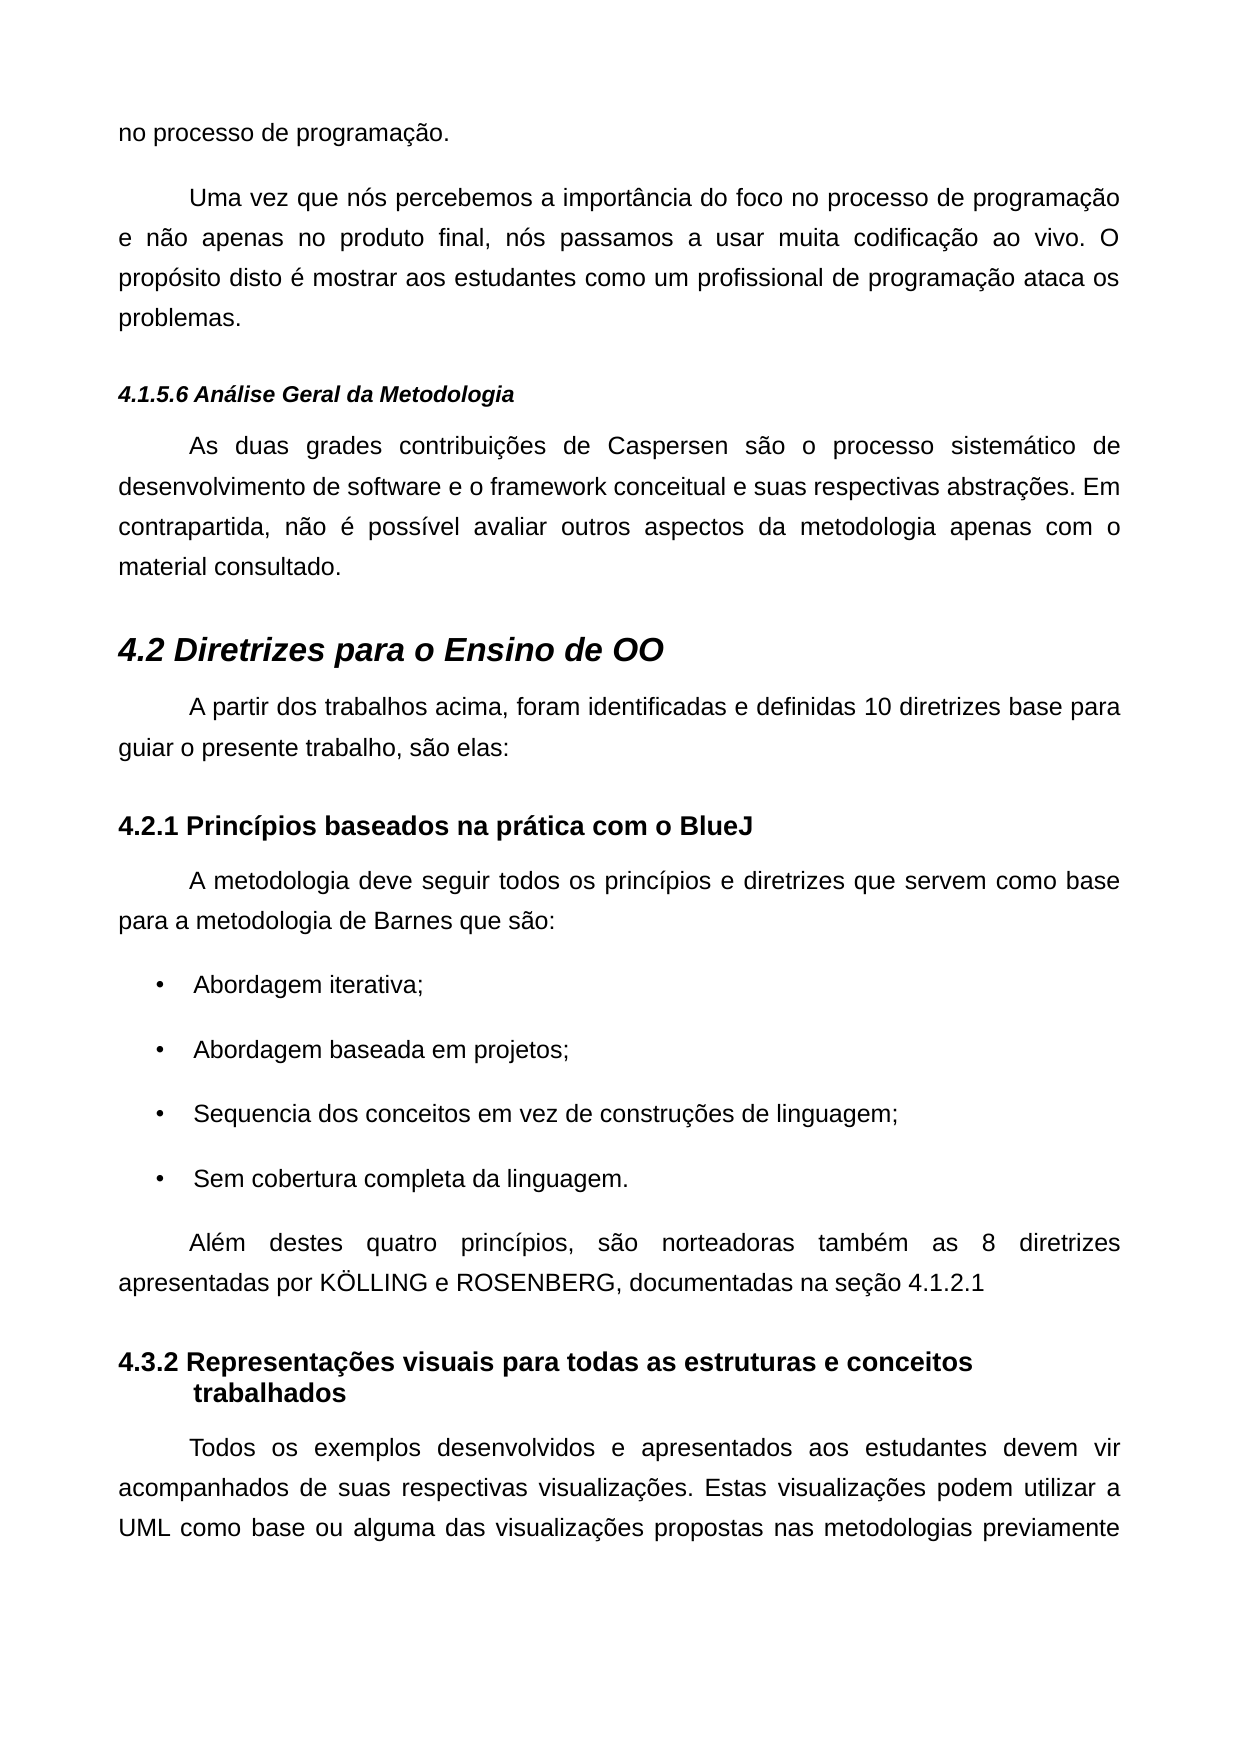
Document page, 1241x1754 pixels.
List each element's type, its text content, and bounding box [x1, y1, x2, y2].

list Abordagem baseada em projetos; [156, 1035, 1122, 1063]
subtitle 4.3.2 Representações visuais para todas as estruturas e conceitos trabalhados [118, 1346, 1122, 1408]
text Além destes quatro princípios, são norteadoras também as 8 diretrizes apresentadas por KÖLLING e ROSENBERG, documentadas na seção 4.1.2.1 [118, 1228, 1122, 1297]
subtitle 4.2.1 Princípios baseados na prática com o BlueJ [118, 810, 1122, 841]
text A metodologia deve seguir todos os princípios e diretrizes que servem como base para a metodologia de Barnes que são: [118, 866, 1122, 934]
list Abordagem iterativa; [156, 970, 1122, 999]
text no processo de programação. [118, 118, 1122, 147]
text A partir dos trabalhos acima, foram identificadas e definidas 10 diretrizes base para guiar o presente trabalho, são elas: [118, 692, 1122, 761]
text Uma vez que nós percebemos a importância do foco no processo de programação e não apenas no produto final, nós passamos a usar muita codificação ao vivo. O propósito disto é mostrar aos estudantes como um profissional de programação ataca os problemas. [118, 182, 1122, 332]
subtitle 4.2 Diretrizes para o Ensino de OO [118, 629, 1122, 668]
list Sequencia dos conceitos em vez de construções de linguagem; [156, 1099, 1122, 1128]
subtitle 4.1.5.6 Análise Geral da Metodologia [118, 381, 1122, 407]
text Todos os exemplos desenvolvidos e apresentados aos estudantes devem vir acompanhados de suas respectivas visualizações. Estas visualizações podem utilizar a UML como base ou alguma das visualizações propostas nas metodologias previamente [118, 1433, 1122, 1542]
list Sem cobertura completa da linguagem. [156, 1164, 1122, 1192]
text As duas grades contribuições de Caspersen são o processo sistemático de desenvolvimento de software e o framework conceitual e suas respectivas abstrações. Em contrapartida, não é possível avaliar outros aspectos da metodologia apenas com o material consultado. [118, 431, 1122, 581]
